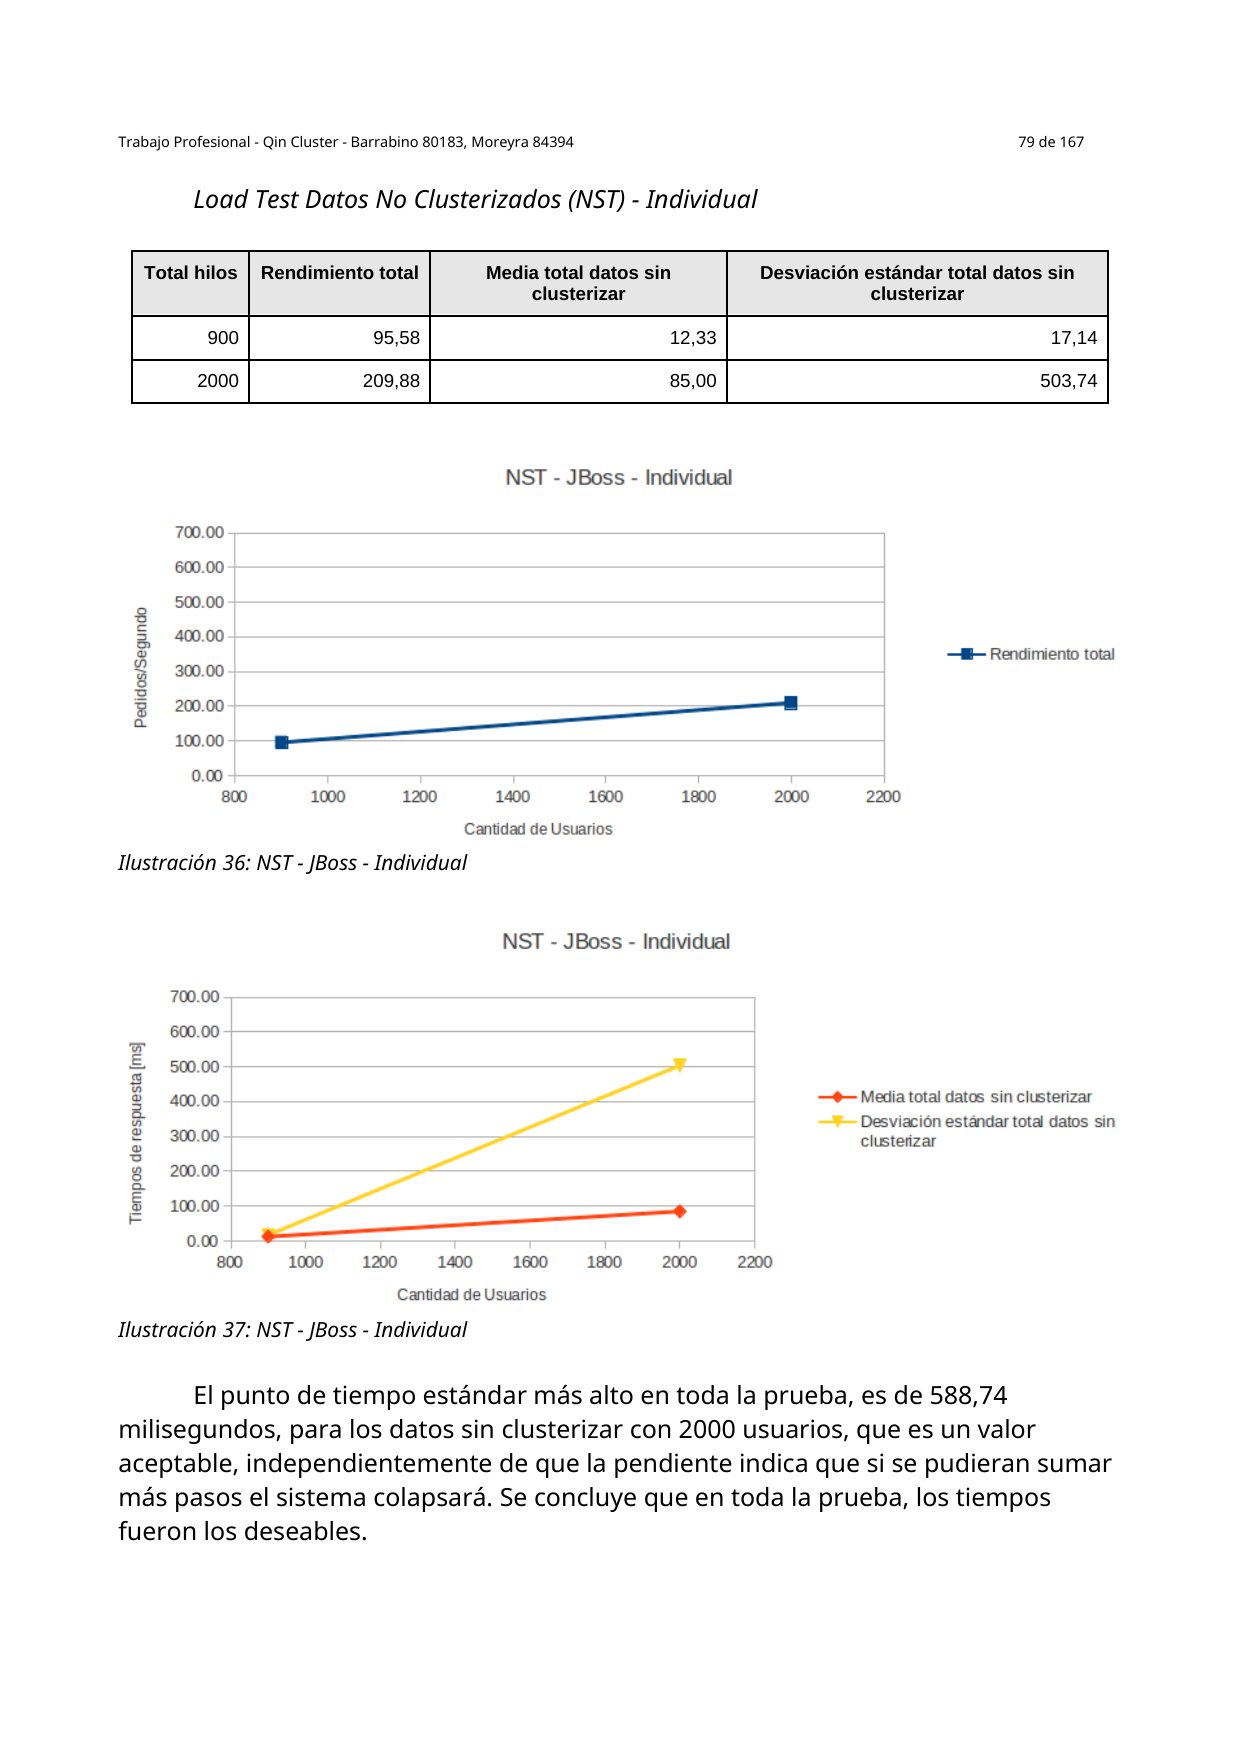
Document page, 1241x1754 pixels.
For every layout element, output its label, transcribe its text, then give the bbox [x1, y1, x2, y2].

table_header Media total datos sin clusterizar [431, 252, 726, 314]
text Load Test Datos No Clusterizados (NST) - Individual [118, 182, 1122, 216]
table_cell 209,88 [250, 361, 429, 402]
table_header Rendimiento total [250, 252, 429, 314]
table_cell 12,33 [431, 317, 726, 358]
table_cell 900 [133, 317, 248, 358]
text El punto de tiempo estándar más alto en toda la prueba, es de 588,74 milisegundos, para los datos sin clusterizar con 2000 usuarios, que es un valor aceptable, independientemente de que la pendiente indica que si se pudieran sumar más pasos el sistema colapsará. Se concluye que en toda la prueba, los tiempos fueron los deseables. [118, 1378, 1122, 1548]
picture [118, 923, 1123, 1316]
table_cell 503,74 [728, 361, 1107, 402]
table_cell 95,58 [250, 317, 429, 358]
table_header Desviación estándar total datos sin clusterizar [728, 252, 1107, 314]
text Ilustración 37: NST - JBoss - Individual [118, 1316, 1122, 1344]
table_cell 85,00 [431, 361, 726, 402]
table_cell 2000 [133, 361, 248, 402]
table_header Total hilos [133, 252, 248, 314]
table_cell 17,14 [728, 317, 1107, 358]
picture [118, 451, 1123, 849]
text Ilustración 36: NST - JBoss - Individual [118, 849, 1122, 877]
